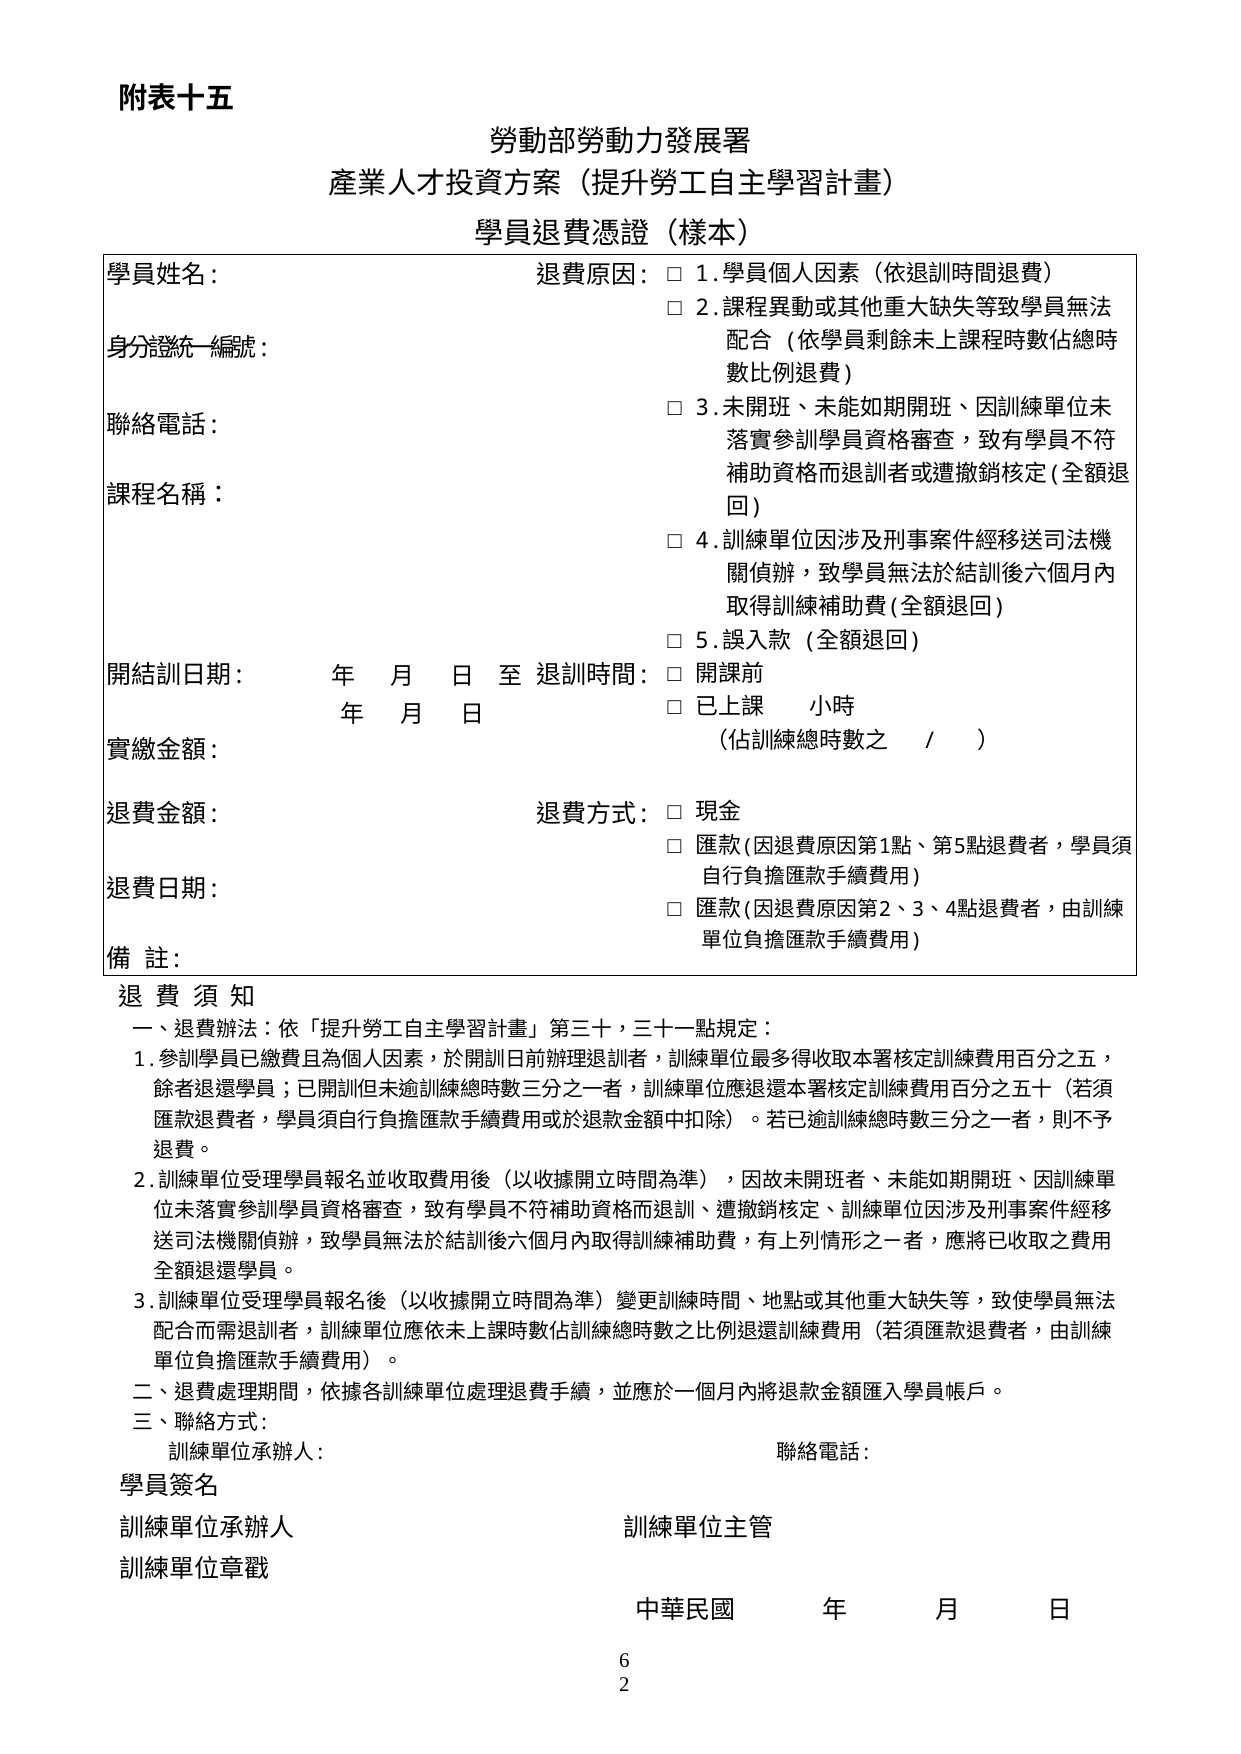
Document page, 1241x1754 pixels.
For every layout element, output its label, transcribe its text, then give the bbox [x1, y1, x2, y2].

table_cell □ 開課前 □ 已上課 小時 （佔訓練總時數之 / ） [665, 655, 1136, 793]
table_cell [344, 1549, 620, 1590]
table_cell [778, 1549, 1123, 1590]
table_header [620, 1466, 778, 1507]
text 學員退費憑證（樣本） [118, 202, 1122, 254]
table_cell 實繳金額: [104, 730, 280, 793]
text 勞動部勞動力發展署 [118, 117, 1122, 159]
table_cell [280, 867, 533, 975]
table_header [778, 1466, 1123, 1507]
text 訓練單位承辦人: 聯絡電話: [118, 1436, 1142, 1466]
table_cell [280, 730, 533, 793]
text 退 費 須 知 [118, 976, 1142, 1012]
text 中華民國 年 月 日 [118, 1590, 1072, 1626]
table_cell 退訓時間: [533, 655, 664, 793]
table_cell [292, 1549, 343, 1590]
table_cell 聯絡電話: 課程名稱： [104, 403, 280, 655]
table_header □ 1.學員個人因素（依退訓時間退費） □ 2.課程異動或其他重大缺失等致學員無法配合 (依學員剩餘未上課程時數佔總時數比例退費) □ 3.未開班、未能如期開班、因訓練單位未落實參訓學員資格審查，致有學員不符補助資格而退訓者或遭撤銷核定(全額退回) □ 4.訓練單位因涉及刑事案件經移送司法機關偵辦，致學員無法於結訓後六個月內取得訓練補助費(全額退回) □ 5.誤入款 (全額退回) [665, 255, 1136, 655]
text 附表十五 [118, 75, 1122, 117]
table_cell [280, 793, 533, 867]
table_header 學員簽名 [117, 1466, 343, 1507]
table_cell 退費方式: [533, 793, 664, 975]
text 1.參訓學員已繳費且為個人因素，於開訓日前辦理退訓者，訓練單位最多得收取本署核定訓練費用百分之五，餘者退還學員；已開訓但未逾訓練總時數三分之一者，訓練單位應退還本署核定訓練費用百分之五十（若須匯款退費者，學員須自行負擔匯款手續費用或於退款金額中扣除）。若已逾訓練總時數三分之一者，則不予退費。 [133, 1042, 1124, 1163]
table_cell [620, 1549, 778, 1590]
table_header 學員姓名: [104, 255, 280, 327]
text 一、退費辦法：依「提升勞工自主學習計畫」第三十，三十一點規定： [118, 1012, 1122, 1042]
table_header [344, 1466, 620, 1507]
table_cell □ 現金 □ 匯款(因退費原因第1點、第5點退費者，學員須自行負擔匯款手續費用) □ 匯款(因退費原因第2、3、4點退費者，由訓練單位負擔匯款手續費用) [665, 793, 1136, 975]
table_cell [778, 1507, 1123, 1548]
table_header 退費原因: [533, 255, 664, 655]
table_cell [280, 327, 533, 403]
table_cell [280, 403, 533, 655]
text 二、退費處理期間，依據各訓練單位處理退費手續，並應於一個月內將退款金額匯入學員帳戶。 [118, 1375, 1122, 1405]
table_cell 年 月 日 至 年 月 日 [280, 655, 533, 730]
text 三、聯絡方式: [118, 1405, 1122, 1436]
table_cell 退費金額: [104, 793, 280, 867]
table_cell [344, 1507, 620, 1548]
table_header [280, 255, 533, 327]
table_cell 退費日期: 備 註: [104, 867, 280, 975]
text 3.訓練單位受理學員報名後（以收據開立時間為準）變更訓練時間、地點或其他重大缺失等，致使學員無法配合而需退訓者，訓練單位應依未上課時數佔訓練總時數之比例退還訓練費用（若須匯款退費者，由訓練單位負擔匯款手續費用）。 [133, 1284, 1124, 1375]
table_cell 身分證統一編號: [104, 327, 280, 403]
table_cell 訓練單位承辦人 [117, 1507, 343, 1548]
text 2.訓練單位受理學員報名並收取費用後（以收據開立時間為準），因故未開班者、未能如期開班、因訓練單位未落實參訓學員資格審查，致有學員不符補助資格而退訓、遭撤銷核定、訓練單位因涉及刑事案件經移送司法機關偵辦，致學員無法於結訓後六個月內取得訓練補助費，有上列情形之ㄧ者，應將已收取之費用全額退還學員。 [133, 1163, 1124, 1284]
text 產業人才投資方案（提升勞工自主學習計畫） [118, 159, 1122, 202]
table_cell 訓練單位主管 [620, 1507, 778, 1548]
table_cell 訓練單位章戳 [117, 1549, 292, 1590]
table_cell 開結訓日期: [104, 655, 280, 730]
